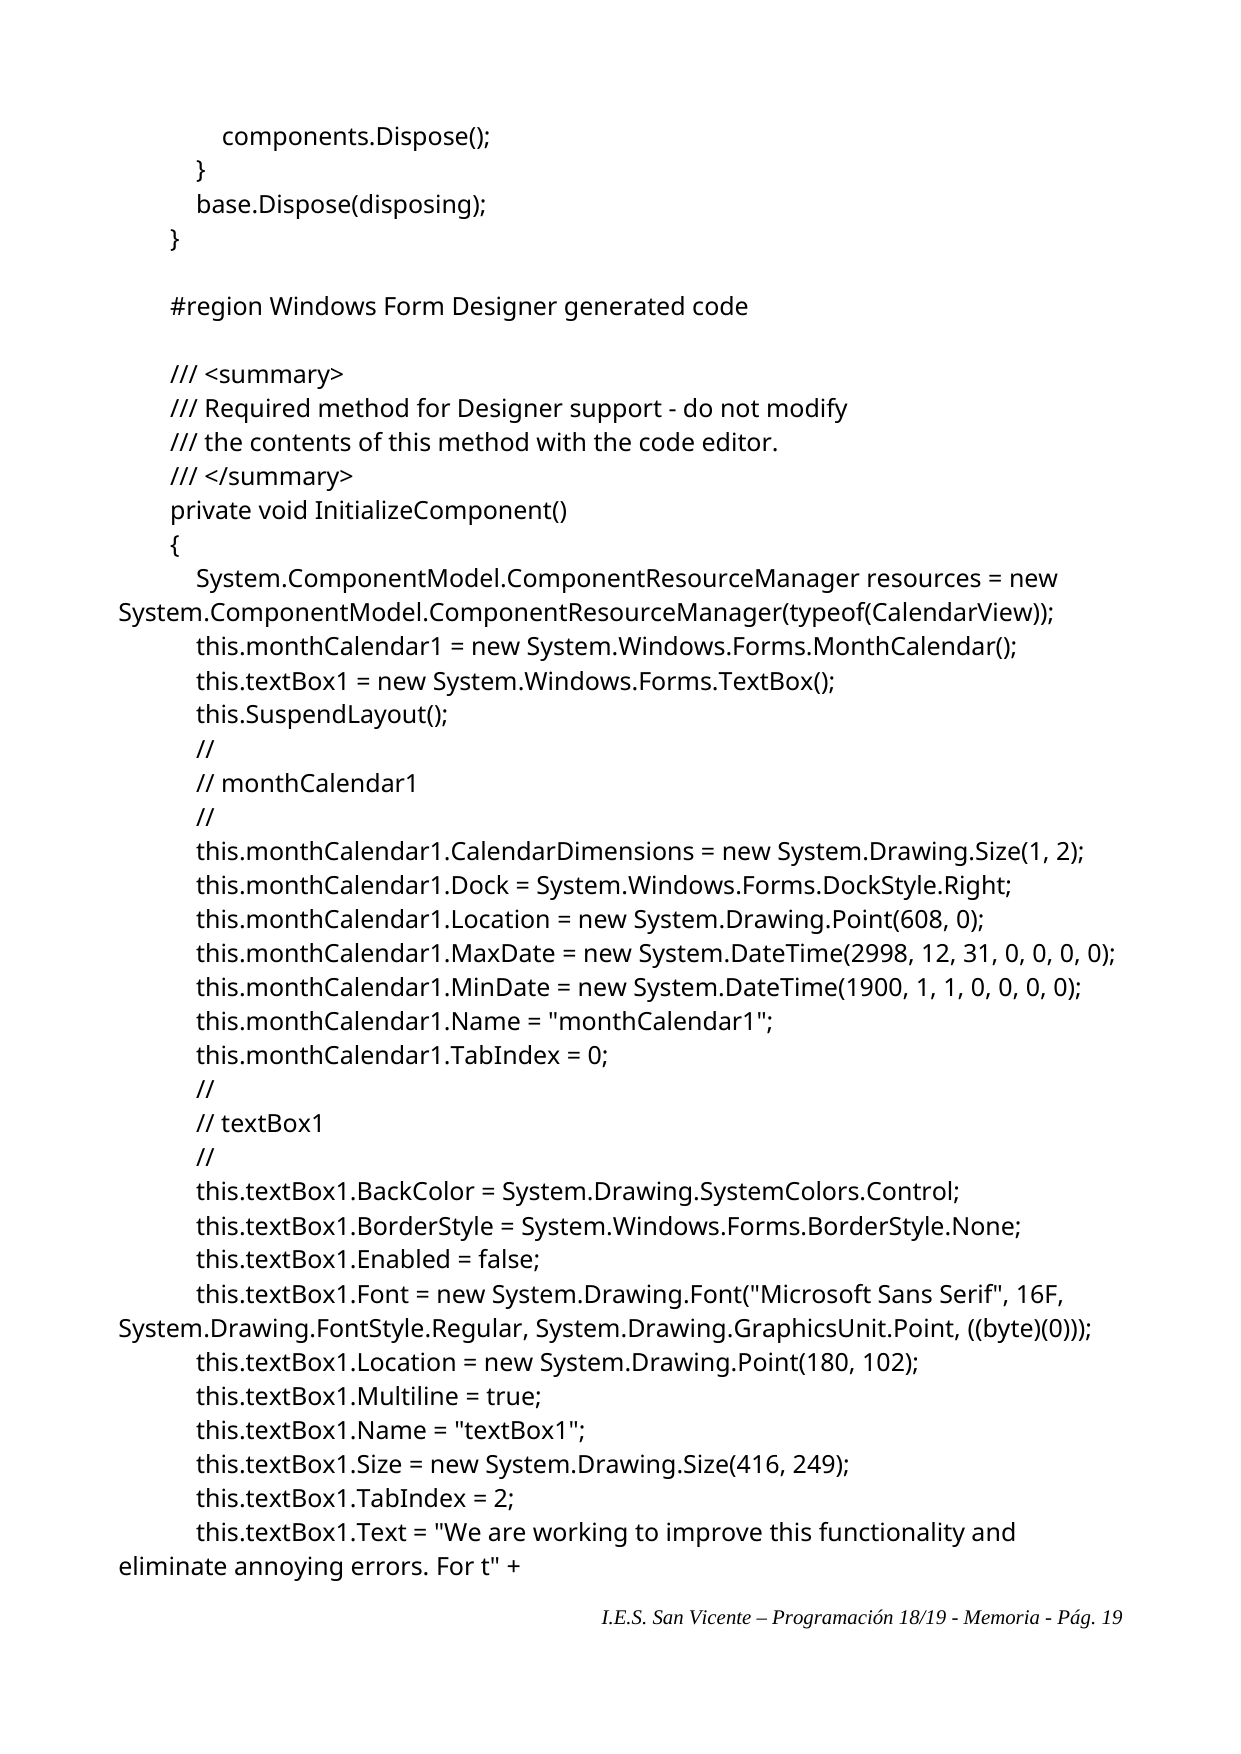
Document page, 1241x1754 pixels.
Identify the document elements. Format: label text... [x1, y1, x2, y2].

text this.textBox1.Multiline = true; [118, 1378, 1122, 1412]
text this.textBox1.Enabled = false; [118, 1242, 1122, 1276]
text this.monthCalendar1.TabIndex = 0; [118, 1038, 1122, 1072]
text this.textBox1.Size = new System.Drawing.Size(416, 249); [118, 1447, 1122, 1481]
text this.textBox1.BackColor = System.Drawing.SystemColors.Control; [118, 1174, 1122, 1208]
text /// <summary> [118, 357, 1122, 391]
text } [118, 152, 1122, 186]
text this.textBox1.Location = new System.Drawing.Point(180, 102); [118, 1344, 1122, 1378]
text this.textBox1.BorderStyle = System.Windows.Forms.BorderStyle.None; [118, 1208, 1122, 1242]
text this.textBox1.Name = "textBox1"; [118, 1412, 1122, 1447]
text // [118, 731, 1122, 765]
text } [118, 220, 1122, 254]
text // [118, 799, 1122, 833]
text this.textBox1.Font = new System.Drawing.Font("Microsoft Sans Serif", 16F, System.Drawing.FontStyle.Regular, System.Drawing.GraphicsUnit.Point, ((byte)(0))); [118, 1276, 1122, 1344]
text // [118, 1140, 1122, 1174]
text this.monthCalendar1.MaxDate = new System.DateTime(2998, 12, 31, 0, 0, 0, 0); [118, 936, 1122, 970]
text { [118, 527, 1122, 561]
text this.monthCalendar1.MinDate = new System.DateTime(1900, 1, 1, 0, 0, 0, 0); [118, 970, 1122, 1004]
text this.monthCalendar1.Dock = System.Windows.Forms.DockStyle.Right; [118, 867, 1122, 902]
text /// </summary> [118, 459, 1122, 493]
text this.textBox1.TabIndex = 2; [118, 1481, 1122, 1515]
text this.textBox1.Text = "We are working to improve this functionality and eliminate annoying errors. For t" + [118, 1515, 1122, 1583]
text this.monthCalendar1.Location = new System.Drawing.Point(608, 0); [118, 902, 1122, 936]
text // [118, 1072, 1122, 1106]
text // textBox1 [118, 1106, 1122, 1140]
text this.monthCalendar1.Name = "monthCalendar1"; [118, 1004, 1122, 1038]
text this.SuspendLayout(); [118, 697, 1122, 731]
text /// Required method for Designer support - do not modify [118, 391, 1122, 425]
text System.ComponentModel.ComponentResourceManager resources = new System.ComponentModel.ComponentResourceManager(typeof(CalendarView)); [118, 561, 1122, 629]
text this.monthCalendar1 = new System.Windows.Forms.MonthCalendar(); [118, 629, 1122, 663]
text components.Dispose(); [118, 118, 1122, 152]
text // monthCalendar1 [118, 765, 1122, 799]
text private void InitializeComponent() [118, 493, 1122, 527]
text #region Windows Form Designer generated code [118, 288, 1122, 322]
text this.monthCalendar1.CalendarDimensions = new System.Drawing.Size(1, 2); [118, 833, 1122, 867]
text this.textBox1 = new System.Windows.Forms.TextBox(); [118, 663, 1122, 697]
text base.Dispose(disposing); [118, 186, 1122, 220]
text /// the contents of this method with the code editor. [118, 425, 1122, 459]
